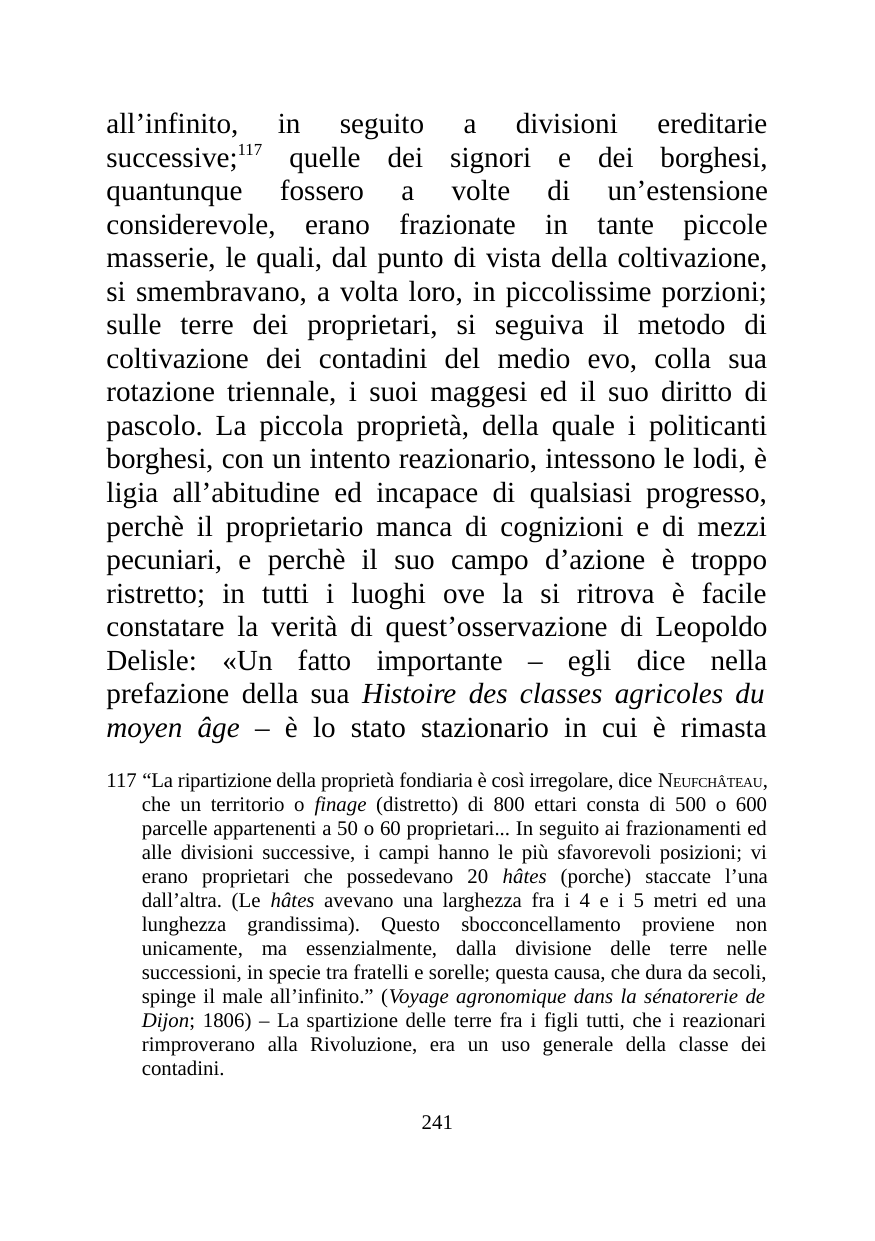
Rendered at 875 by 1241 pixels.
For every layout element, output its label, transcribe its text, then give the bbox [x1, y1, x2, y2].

text all’infinito, in seguito a divisioni ereditarie successive; quelle dei signori e dei borghesi, quantunque fossero a volte di un’estensione considerevole, erano frazionate in tante piccole masserie, le quali, dal punto di vista della coltivazione, si smembravano, a volta loro, in piccolissime porzioni; sulle terre dei proprietari, si seguiva il metodo di coltivazione dei contadini del medio evo, colla sua rotazione triennale, i suoi maggesi ed il suo diritto di pascolo. La piccola proprietà, della quale i politicanti borghesi, con un intento reazionario, intessono le lodi, è ligia all’abitudine ed incapace di qualsiasi progresso, perchè il proprietario manca di cognizioni e di mezzi pecuniari, e perchè il suo campo d’azione è troppo ristretto; in tutti i luoghi ove la si ritrova è facile constatare la verità di quest’osservazione di Leopoldo Delisle: «Un fatto importante – egli dice nella prefazione della sua Histoire des classes agricoles du moyen âge – è lo stato stazionario in cui è rimasta [106, 106, 768, 743]
text “La ripartizione della proprietà fondiaria è così irregolare, dice Neufchâteau, che un territorio o finage (distretto) di 800 ettari consta di 500 o 600 parcelle appartenenti a 50 o 60 proprietari... In seguito ai frazionamenti ed alle divisioni successive, i campi hanno le più sfavorevoli posizioni; vi erano proprietari che possedevano 20 hâtes (porche) staccate l’una dall’altra. (Le hâtes avevano una larghezza fra i 4 e i 5 metri ed una lunghezza grandissima). Questo sbocconcellamento proviene non unicamente, ma essenzialmente, dalla divisione delle terre nelle successioni, in specie tra fratelli e sorelle; questa causa, che dura da secoli, spinge il male all’infinito.” (Voyage agronomique dans la sénatorerie de Dijon; 1806) – La spartizione delle terre fra i figli tutti, che i reazionari rimproverano alla Rivoluzione, era un uso generale della classe dei contadini. [106, 768, 768, 1080]
